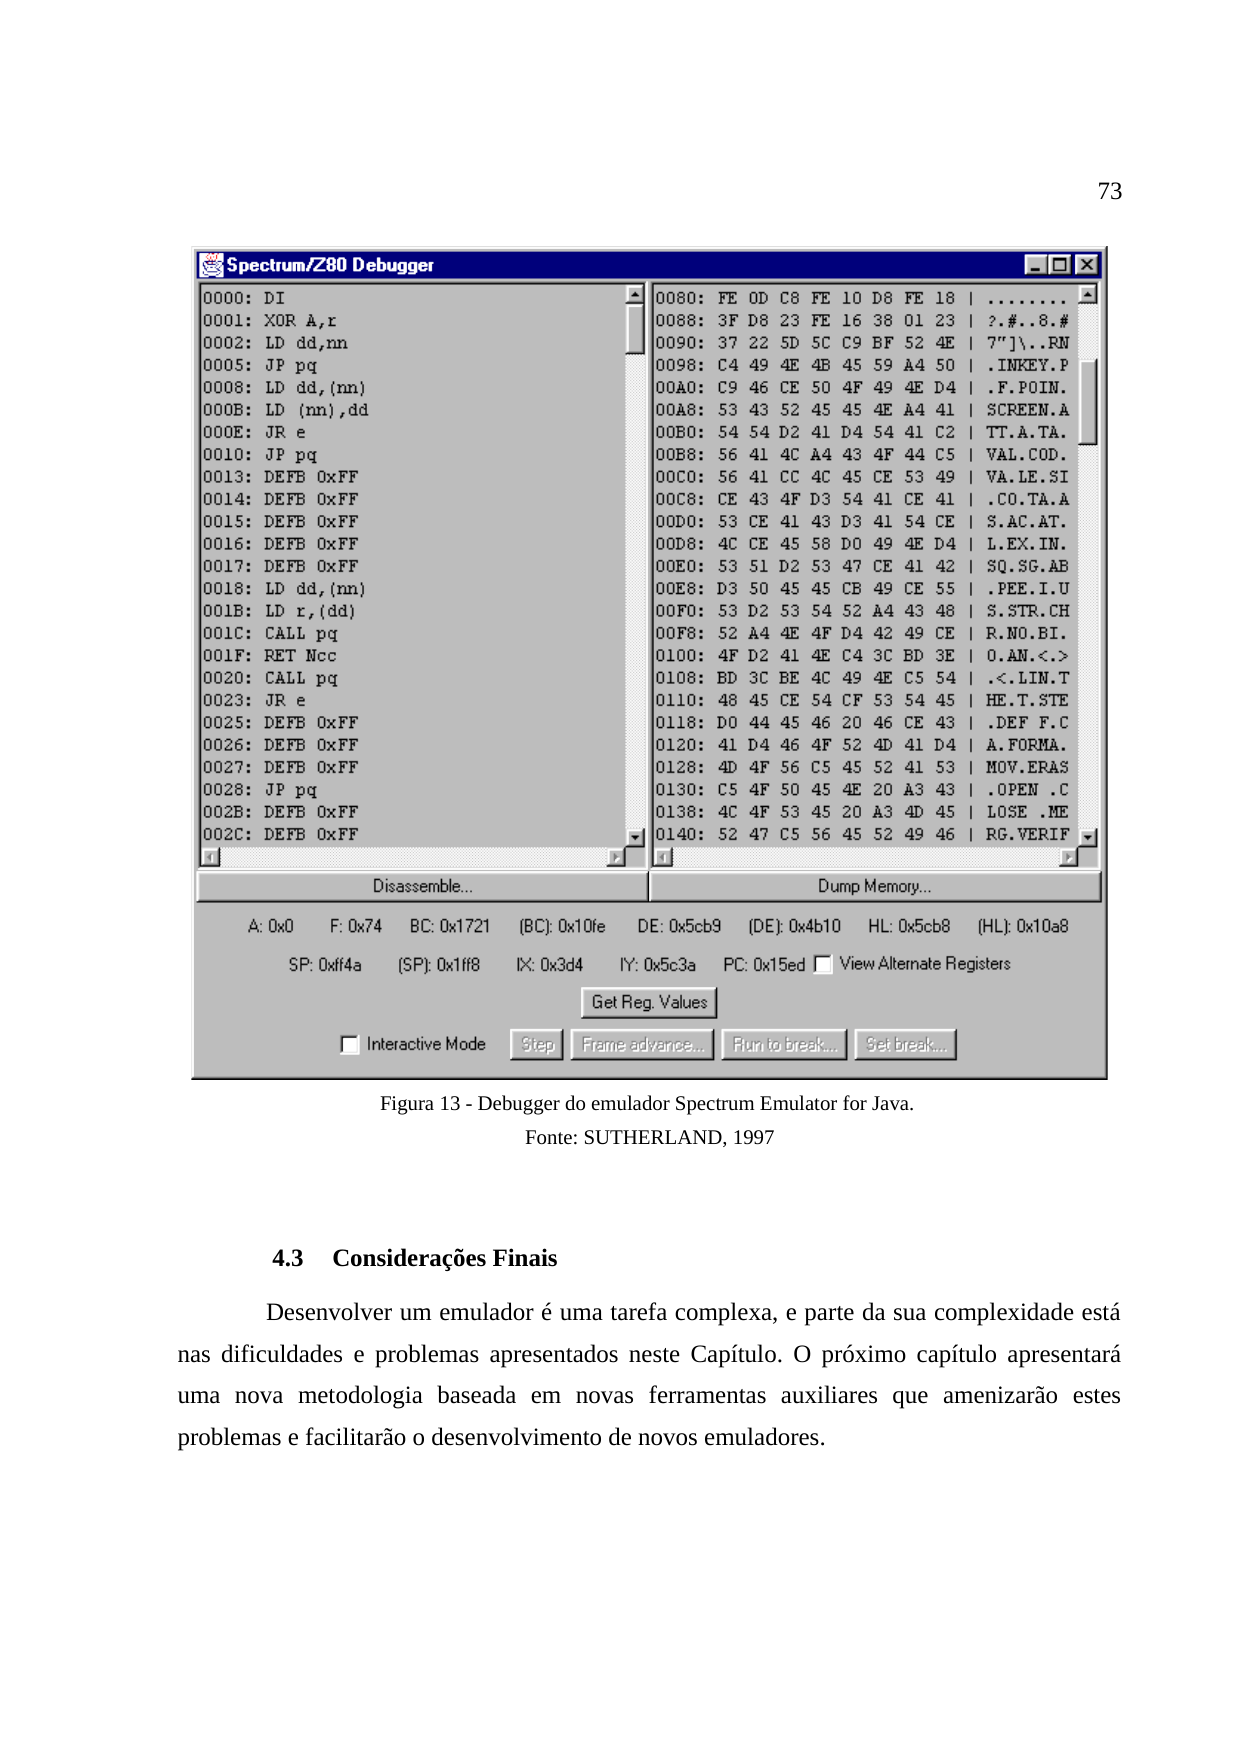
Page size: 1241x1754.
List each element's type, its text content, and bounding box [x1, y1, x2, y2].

text Fonte: SUTHERLAND, 1997 [177, 1126, 1122, 1149]
subtitle Considerações Finais [177, 1244, 1122, 1272]
text Figura 13 - Debugger do emulador Spectrum Emulator for Java. [177, 1080, 1122, 1114]
picture [191, 246, 1108, 1080]
text Desenvolver um emulador é uma tarefa complexa, e parte da sua complexidade está nas dificuldades e problemas apresentados neste Capítulo. O próximo capítulo apresentará uma nova metodologia baseada em novas ferramentas auxiliares que amenizarão estes problemas e facilitarão o desenvolvimento de novos emuladores. [177, 1298, 1122, 1451]
